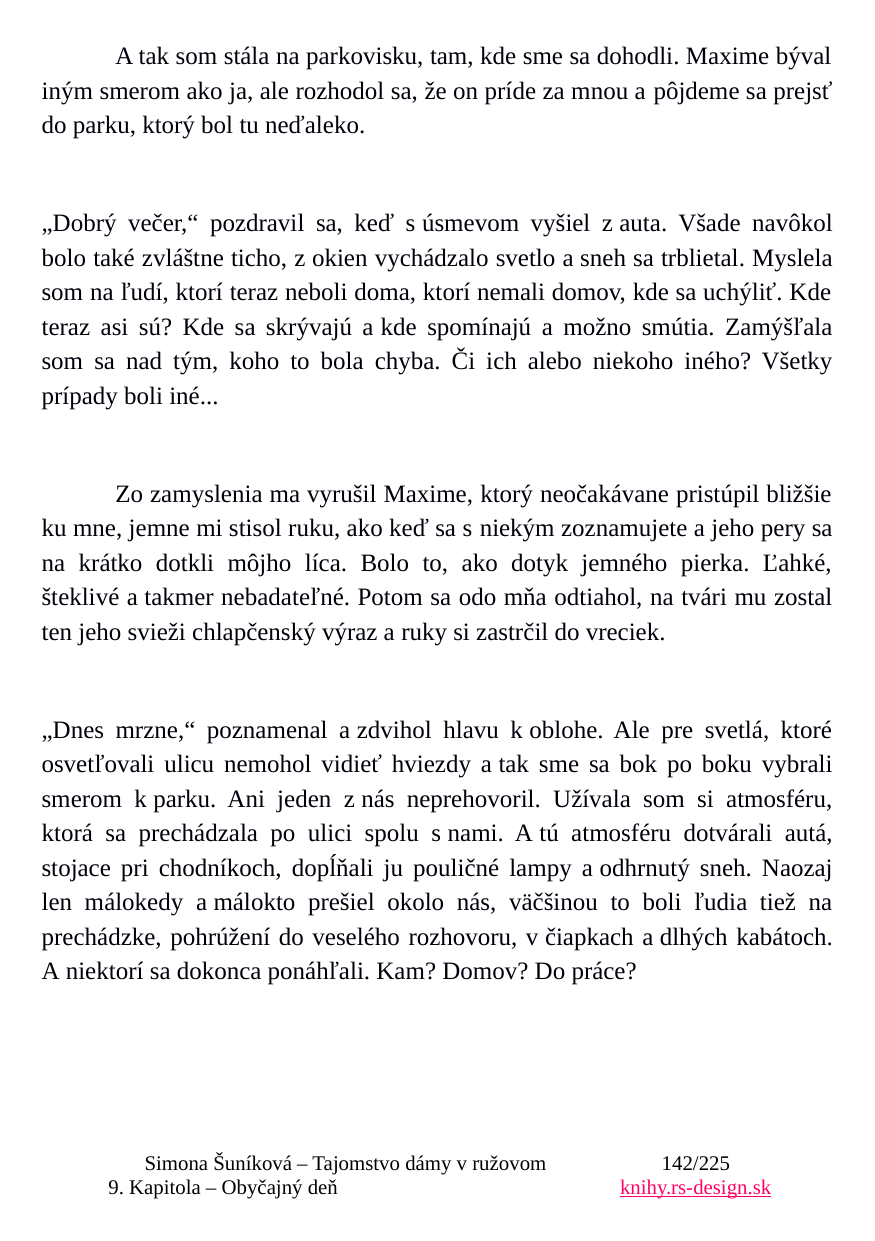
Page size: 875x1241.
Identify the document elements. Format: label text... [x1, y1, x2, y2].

text Zo zamyslenia ma vyrušil Maxime, ktorý neočakávane pristúpil bližšie ku mne, jemne mi stisol ruku, ako keď sa s niekým zoznamujete a jeho pery sa na krátko dotkli môjho líca. Bolo to, ako dotyk jemného pierka. Ľahké, šteklivé a takmer nebadateľné. Potom sa odo mňa odtiahol, na tvári mu zostal ten jeho svieži chlapčenský výraz a ruky si zastrčil do vreciek. [41, 479, 833, 646]
text „Dobrý večer,“ pozdravil sa, keď s úsmevom vyšiel z auta. Všade navôkol bolo také zvláštne ticho, z okien vychádzalo svetlo a sneh sa trblietal. Myslela som na ľudí, ktorí teraz neboli doma, ktorí nemali domov, kde sa uchýliť. Kde teraz asi sú? Kde sa skrývajú a kde spomínajú a možno smútia. Zamýšľala som sa nad tým, koho to bola chyba. Či ich alebo niekoho iného? Všetky prípady boli iné... [41, 208, 833, 409]
text A tak som stála na parkovisku, tam, kde sme sa dohodli. Maxime býval iným smerom ako ja, ale rozhodol sa, že on príde za mnou a pôjdeme sa prejsť do parku, ktorý bol tu neďaleko. [41, 41, 833, 139]
text „Dnes mrzne,“ poznamenal a zdvihol hlavu k oblohe. Ale pre svetlá, ktoré osvetľovali ulicu nemohol vidieť hviezdy a tak sme sa bok po boku vybrali smerom k parku. Ani jeden z nás neprehovoril. Užívala som si atmosféru, ktorá sa prechádzala po ulici spolu s nami. A tú atmosféru dotvárali autá, stojace pri chodníkoch, dopĺňali ju pouličné lampy a odhrnutý sneh. Naozaj len málokedy a málokto prešiel okolo nás, väčšinou to boli ľudia tiež na prechádzke, pohrúžení do veselého rozhovoru, v čiapkach a dlhých kabátoch. A niektorí sa dokonca ponáhľali. Kam? Domov? Do práce? [41, 715, 833, 985]
